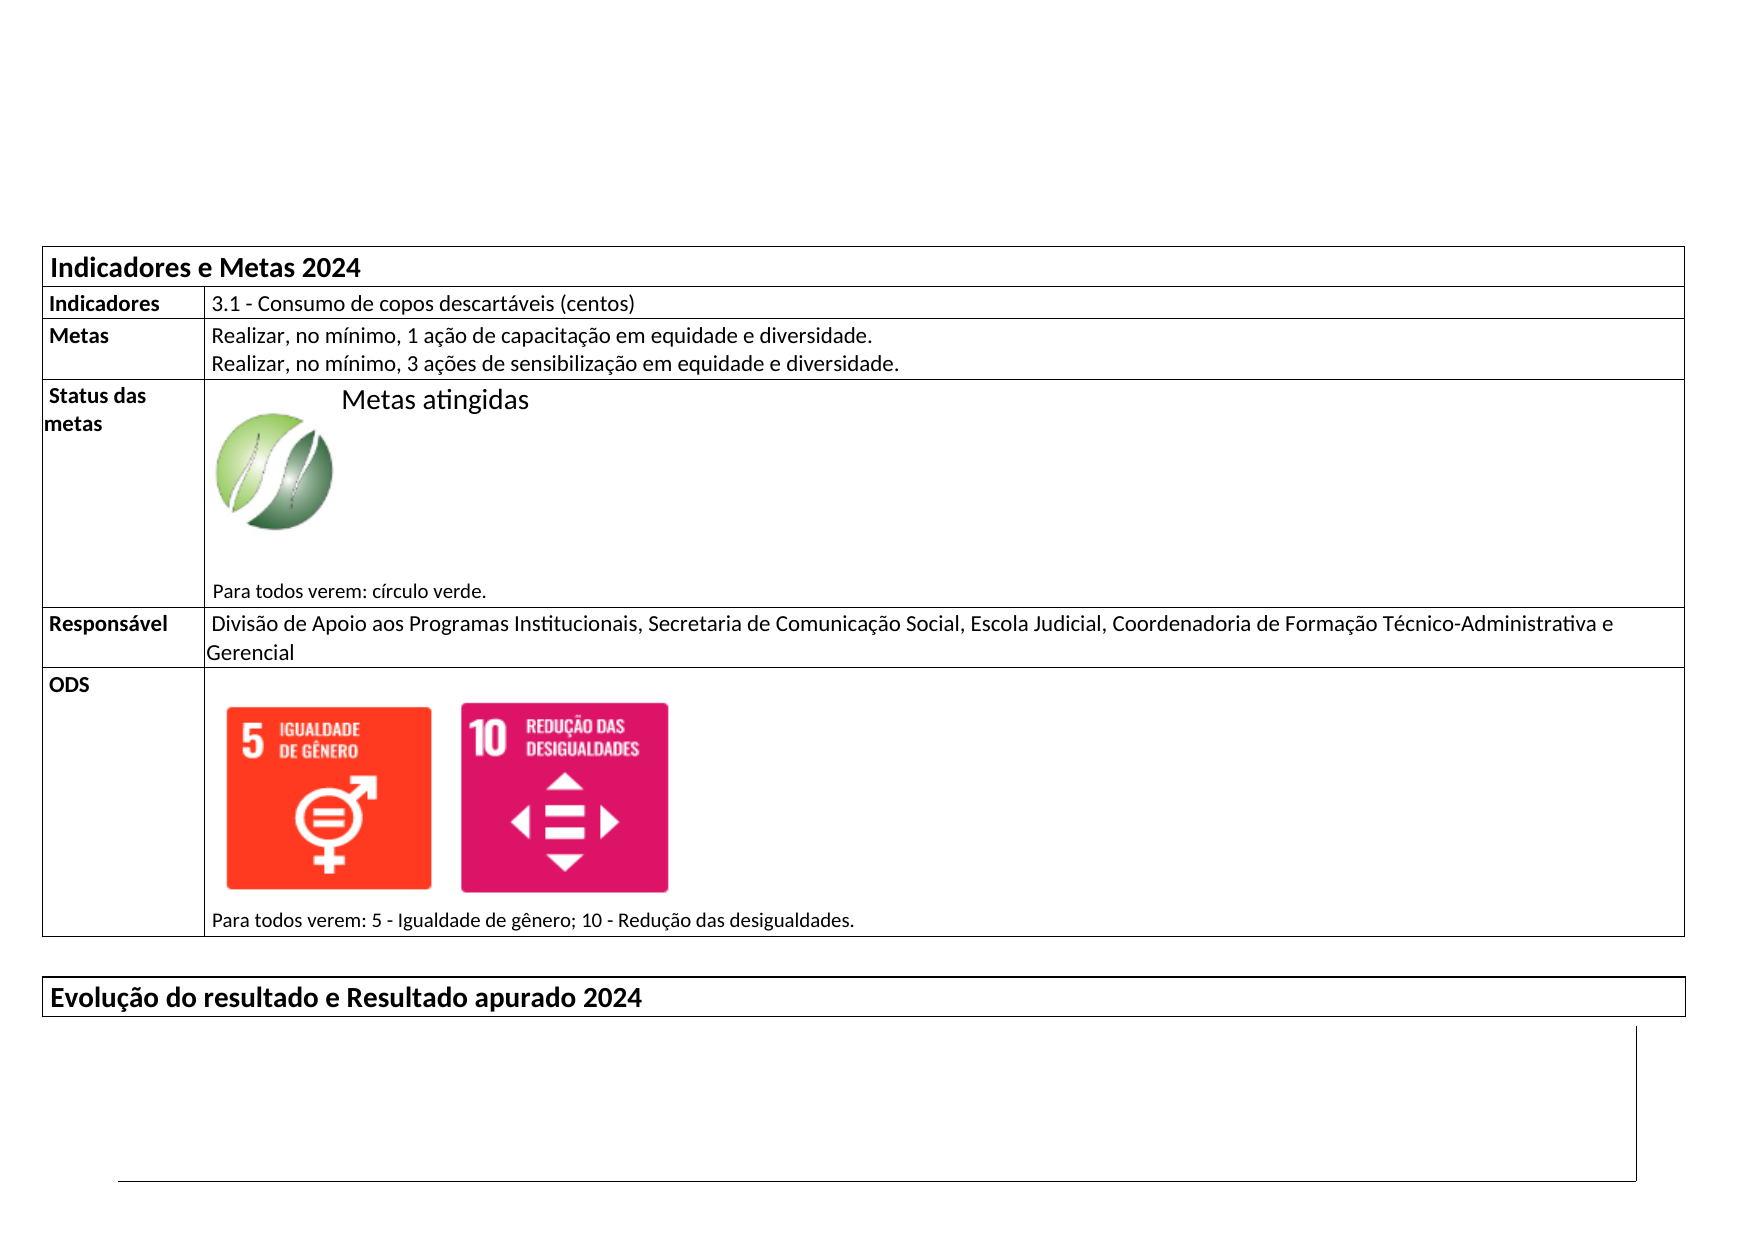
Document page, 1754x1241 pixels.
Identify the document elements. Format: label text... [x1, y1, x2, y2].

table_cell Indicadores [43, 287, 204, 318]
table_cell Metas [43, 319, 204, 378]
table_cell Status das metas [43, 380, 204, 607]
table_cell Realizar, no mínimo, 1 ação de capacitação em equidade e diversidade. Realizar, no mínimo, 3 ações de sensibilização em equidade e diversidade. [205, 319, 1684, 378]
table_cell 3.1 - Consumo de copos descartáveis (centos) [205, 287, 1684, 318]
table_header Indicadores e Metas 2024 [43, 247, 1684, 286]
table_header Evolução do resultado e Resultado apurado 2024 [43, 978, 1685, 1016]
table_cell Responsável [43, 608, 204, 667]
table_cell Divisão de Apoio aos Programas Institucionais, Secretaria de Comunicação Social, Escola Judicial, Coordenadoria de Formação Técnico-Administrativa e Gerencial [205, 608, 1684, 667]
table_cell ODS [43, 668, 204, 936]
table_cell Metas atingidas Para todos verem: círculo verde. [205, 380, 1684, 607]
table_cell Para todos verem: 5 - Igualdade de gênero; 10 - Redução das desigualdades. [205, 668, 1684, 936]
